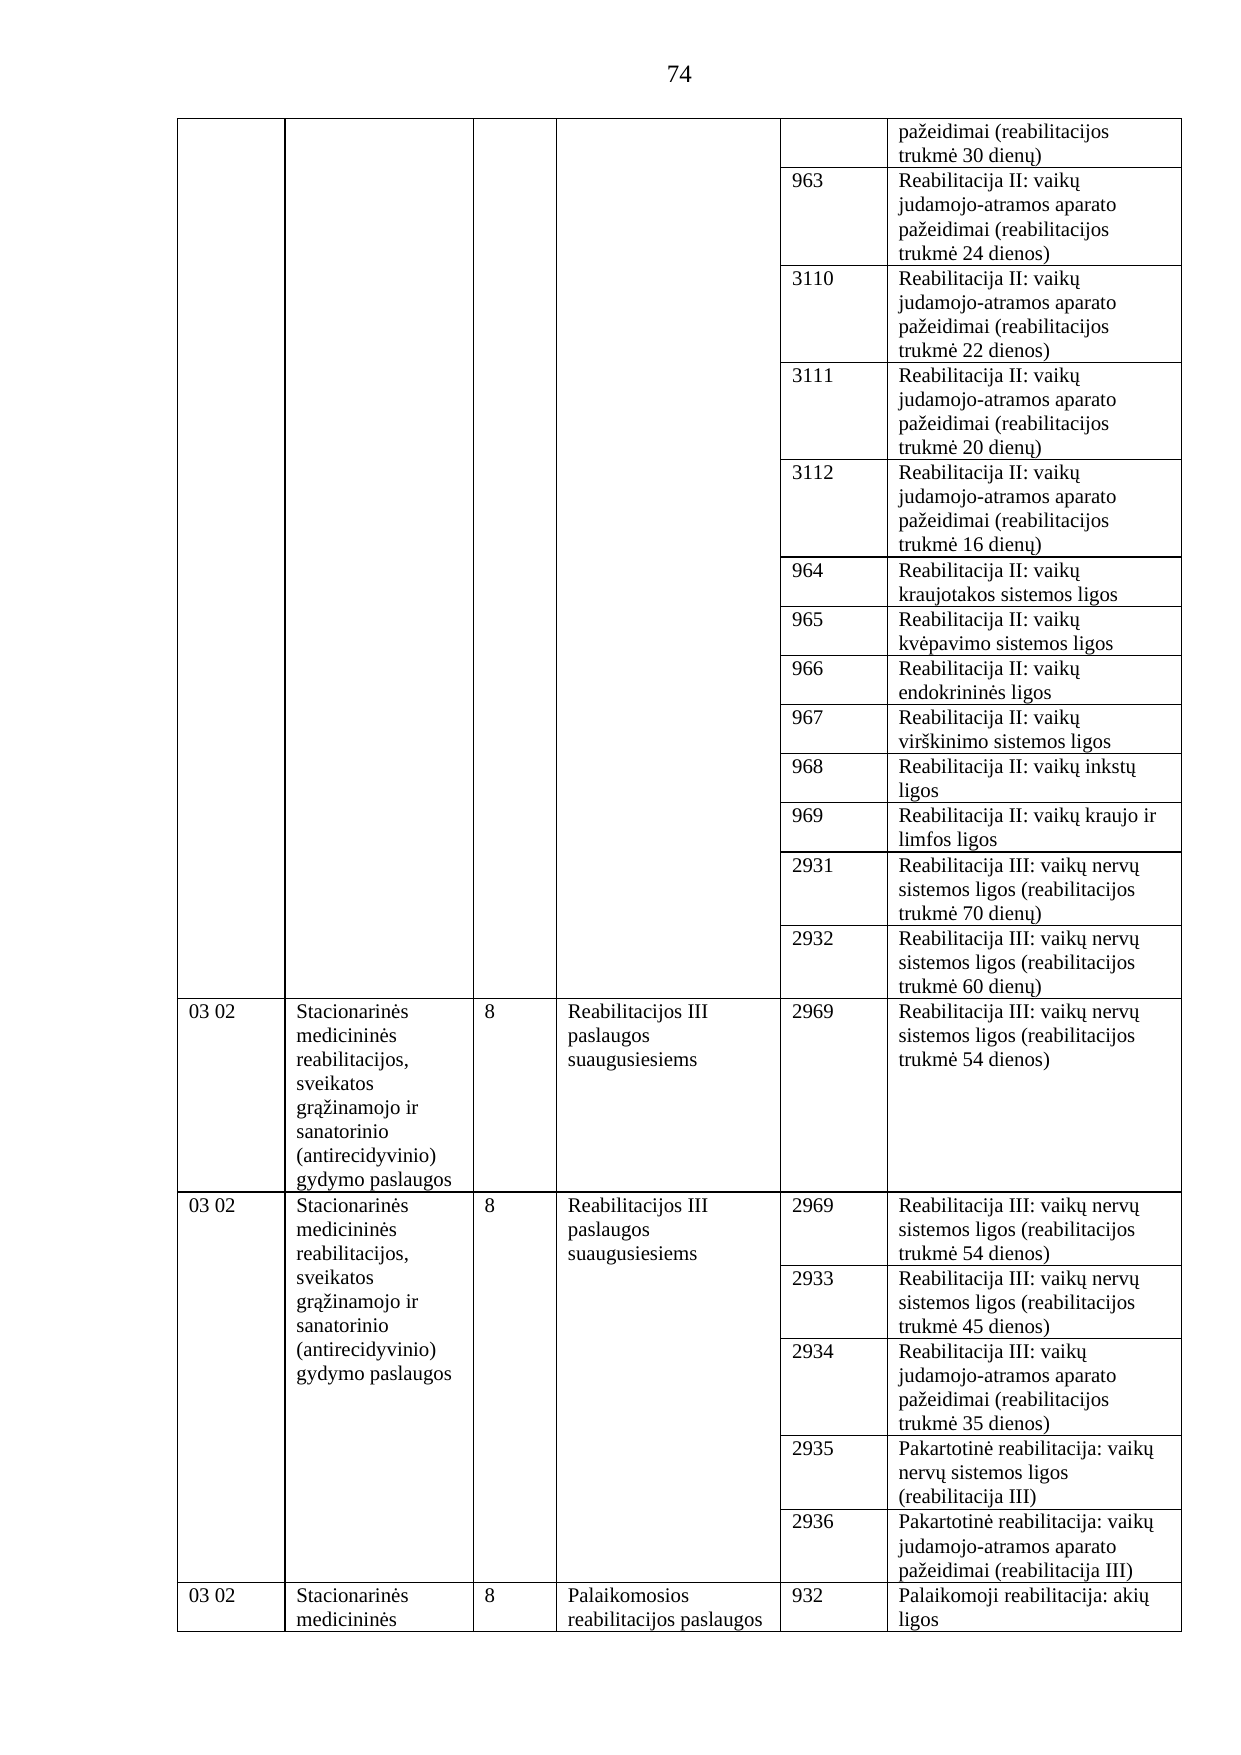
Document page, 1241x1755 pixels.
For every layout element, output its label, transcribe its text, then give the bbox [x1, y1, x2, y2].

table_cell 2933 [781, 1266, 887, 1338]
table_cell 2969 [781, 1193, 887, 1265]
table_cell 8 [474, 1583, 556, 1631]
table_cell [781, 119, 887, 167]
table_cell [557, 119, 780, 998]
table_cell 8 [474, 1193, 556, 1582]
table_cell 932 [781, 1583, 887, 1631]
table_cell Palaikomosios reabilitacijos paslaugos [557, 1583, 780, 1631]
table_cell 03 02 [178, 999, 284, 1191]
table_cell Reabilitacija II: vaikų virškinimo sistemos ligos [888, 705, 1181, 753]
table_cell [474, 119, 556, 998]
table_cell Palaikomoji reabilitacija: akių ligos [888, 1583, 1181, 1631]
table_cell Stacionarinės medicininės reabilitacijos, sveikatos grąžinamojo ir sanatorinio (antirecidyvinio) gydymo paslaugos [286, 999, 473, 1191]
table_cell Reabilitacija III: vaikų nervų sistemos ligos (reabilitacijos trukmė 45 dienos) [888, 1266, 1181, 1338]
table_cell Reabilitacija II: vaikų kraujotakos sistemos ligos [888, 558, 1181, 606]
table_cell 969 [781, 803, 887, 851]
table_cell Reabilitacija II: vaikų endokrininės ligos [888, 656, 1181, 704]
table_cell 8 [474, 999, 556, 1191]
table_cell Reabilitacijos III paslaugos suaugusiesiems [557, 999, 780, 1191]
table_cell 2934 [781, 1339, 887, 1435]
table_cell 3112 [781, 460, 887, 556]
table_cell Reabilitacija III: vaikų judamojo-atramos aparato pažeidimai (reabilitacijos trukmė 35 dienos) [888, 1339, 1181, 1435]
table_cell 2936 [781, 1510, 887, 1582]
table_cell Stacionarinės medicininės reabilitacijos, sveikatos grąžinamojo ir sanatorinio (antirecidyvinio) gydymo paslaugos [286, 1193, 473, 1582]
table_cell 2931 [781, 853, 887, 925]
table_cell [286, 119, 473, 998]
table_cell 968 [781, 754, 887, 802]
table_cell 3110 [781, 266, 887, 362]
table_cell Reabilitacija II: vaikų judamojo-atramos aparato pažeidimai (reabilitacijos trukmė 24 dienos) [888, 168, 1181, 264]
table_cell Pakartotinė reabilitacija: vaikų nervų sistemos ligos (reabilitacija III) [888, 1436, 1181, 1508]
table_cell 03 02 [178, 1583, 284, 1631]
table_cell 963 [781, 168, 887, 264]
table_cell Reabilitacija II: vaikų kraujo ir limfos ligos [888, 803, 1181, 851]
table_cell Reabilitacija II: vaikų kvėpavimo sistemos ligos [888, 607, 1181, 655]
table_cell 967 [781, 705, 887, 753]
table_cell 2932 [781, 926, 887, 998]
table_cell Reabilitacija II: vaikų inkstų ligos [888, 754, 1181, 802]
table_cell [178, 119, 284, 998]
table_cell Stacionarinės medicininės [286, 1583, 473, 1631]
table_cell 966 [781, 656, 887, 704]
table_cell 964 [781, 558, 887, 606]
table_cell 2935 [781, 1436, 887, 1508]
table_cell 965 [781, 607, 887, 655]
table_cell 2969 [781, 999, 887, 1191]
table_cell Reabilitacijos III paslaugos suaugusiesiems [557, 1193, 780, 1582]
table_cell Pakartotinė reabilitacija: vaikų judamojo-atramos aparato pažeidimai (reabilitacija III) [888, 1510, 1181, 1582]
table_cell Reabilitacija II: vaikų judamojo-atramos aparato pažeidimai (reabilitacijos trukmė 16 dienų) [888, 460, 1181, 556]
table_cell Reabilitacija II: vaikų judamojo-atramos aparato pažeidimai (reabilitacijos trukmė 22 dienos) [888, 266, 1181, 362]
table_cell Reabilitacija III: vaikų nervų sistemos ligos (reabilitacijos trukmė 70 dienų) [888, 853, 1181, 925]
table_cell Reabilitacija II: vaikų judamojo-atramos aparato pažeidimai (reabilitacijos trukmė 20 dienų) [888, 363, 1181, 459]
table_cell 3111 [781, 363, 887, 459]
table_cell pažeidimai (reabilitacijos trukmė 30 dienų) [888, 119, 1181, 167]
table_cell Reabilitacija III: vaikų nervų sistemos ligos (reabilitacijos trukmė 60 dienų) [888, 926, 1181, 998]
table_cell Reabilitacija III: vaikų nervų sistemos ligos (reabilitacijos trukmė 54 dienos) [888, 1193, 1181, 1265]
table_cell 03 02 [178, 1193, 284, 1582]
table_cell Reabilitacija III: vaikų nervų sistemos ligos (reabilitacijos trukmė 54 dienos) [888, 999, 1181, 1191]
